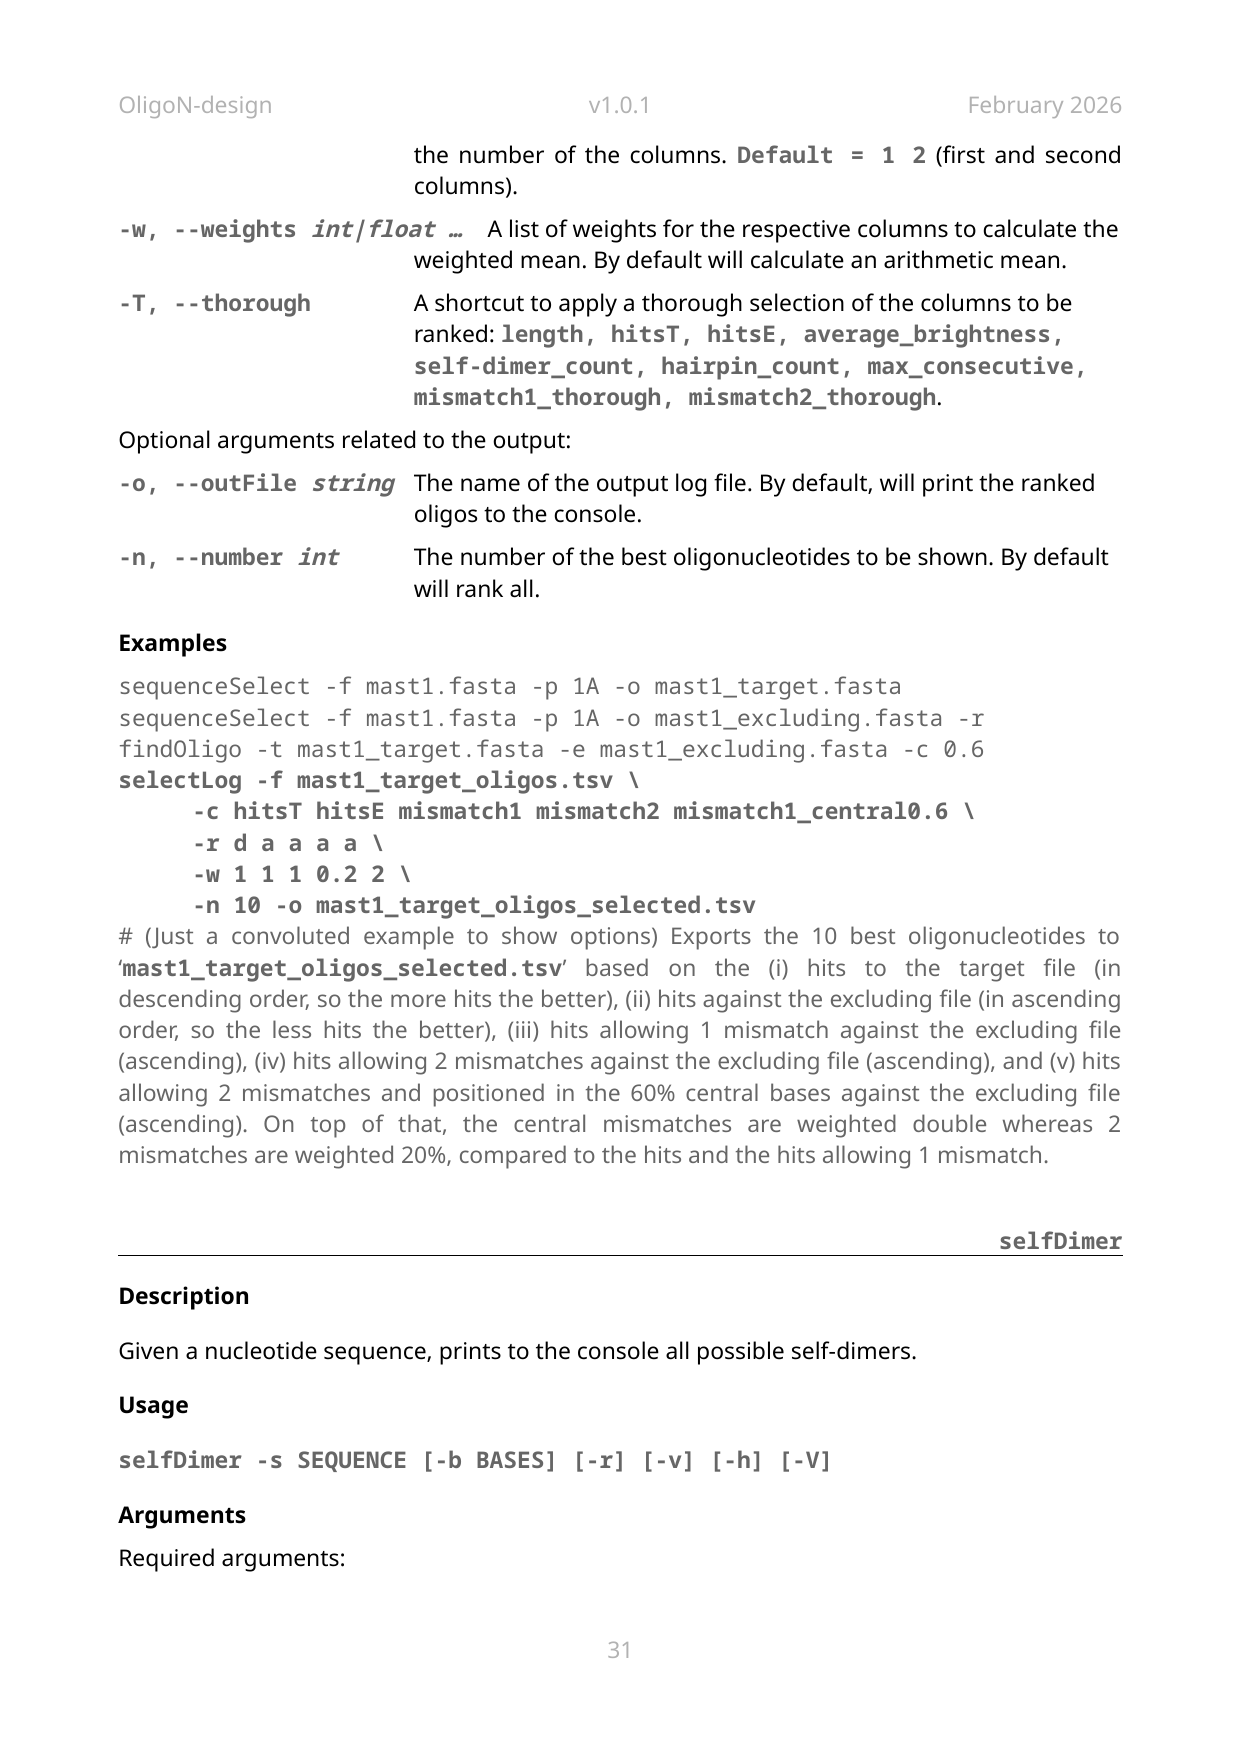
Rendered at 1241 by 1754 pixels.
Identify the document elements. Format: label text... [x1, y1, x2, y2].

text Given a nucleotide sequence, prints to the console all possible self-dimers. [118, 1335, 1122, 1366]
text Required arguments: [118, 1542, 1122, 1573]
text sequenceSelect -f mast1.fasta -p 1A -o mast1_target.fasta [118, 670, 1122, 702]
text # (Just a convoluted example to show options) Exports the 10 best oligonucleotides to ‘mast1_target_oligos_selected.tsv’ based on the (i) hits to the target file (in descending order, so the more hits the better), (ii) hits against the excluding file (in ascending order, so the less hits the better), (iii) hits allowing 1 mismatch against the excluding file (ascending), (iv) hits allowing 2 mismatches against the excluding file (ascending), and (v) hits allowing 2 mismatches and positioned in the 60% central bases against the excluding file (ascending). On top of that, the central mismatches are weighted double whereas 2 mismatches are weighted 20%, compared to the hits and the hits allowing 1 mismatch. [118, 920, 1122, 1170]
text sequenceSelect -f mast1.fasta -p 1A -o mast1_excluding.fasta -r [118, 702, 1122, 733]
text Usage [118, 1389, 1122, 1421]
text -o, --outFile string The name of the output log file. By default, will print the ranked oligos to the console. [118, 467, 1122, 529]
text Description [118, 1280, 1122, 1311]
text Examples [118, 627, 1122, 658]
text the number of the columns. Default = 1 2 (first and second columns). [118, 139, 1122, 201]
text -r d a a a a \ [118, 827, 1122, 858]
text Optional arguments related to the output: [118, 424, 1122, 455]
text -c hitsT hitsE mismatch1 mismatch2 mismatch1_central0.6 \ [118, 795, 1122, 827]
text Arguments [118, 1499, 1122, 1530]
text -n 10 -o mast1_target_oligos_selected.tsv [118, 889, 1122, 920]
text findOligo -t mast1_target.fasta -e mast1_excluding.fasta -c 0.6 [118, 733, 1122, 764]
text selfDimer -s SEQUENCE [-b BASES] [-r] [-v] [-h] [-V] [118, 1444, 1122, 1476]
text -w 1 1 1 0.2 2 \ [118, 858, 1122, 889]
text selfDimer [118, 1225, 1122, 1255]
text -n, --number int The number of the best oligonucleotides to be shown. By default will rank all. [118, 541, 1122, 604]
text -w, --weights int|float … A list of weights for the respective columns to calculate the weighted mean. By default will calculate an arithmetic mean. [118, 213, 1122, 275]
text selectLog -f mast1_target_oligos.tsv \ [118, 764, 1122, 795]
text -T, --thorough A shortcut to apply a thorough selection of the columns to be ranked: length, hitsT, hitsE, average_brightness, self-dimer_count, hairpin_count, max_consecutive, mismatch1_thorough, mismatch2_thorough. [118, 287, 1122, 412]
